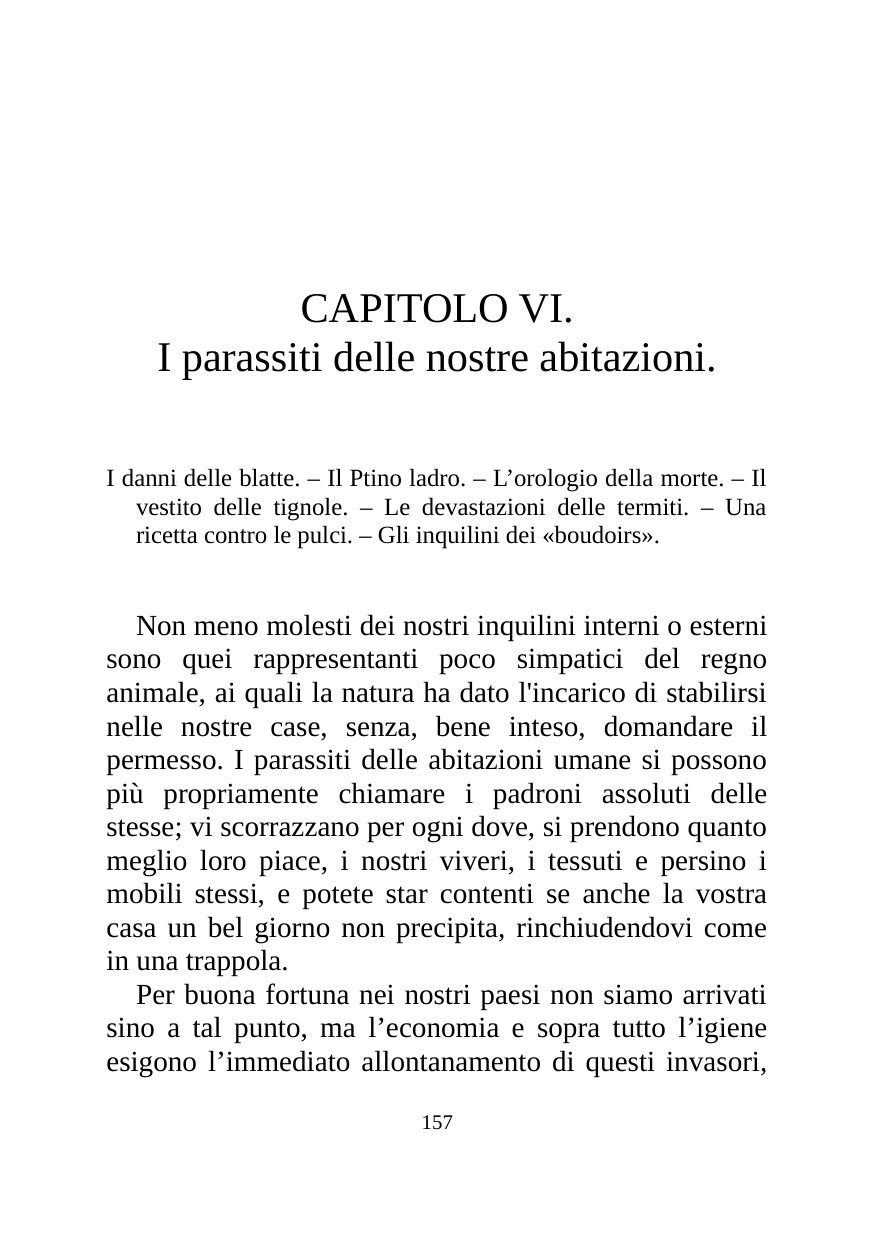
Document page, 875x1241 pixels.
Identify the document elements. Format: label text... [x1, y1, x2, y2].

subtitle CAPITOLO VI. I parassiti delle nostre abitazioni. [106, 283, 768, 381]
text Non meno molesti dei nostri inquilini interni o esterni sono quei rappresentanti poco simpatici del regno animale, ai quali la natura ha dato l'incarico di stabilirsi nelle nostre case, senza, bene inteso, domandare il permesso. I parassiti delle abitazioni umane si possono più propriamente chiamare i padroni assoluti delle stesse; vi scorrazzano per ogni dove, si prendono quanto meglio loro piace, i nostri viveri, i tessuti e persino i mobili stessi, e potete star contenti se anche la vostra casa un bel giorno non precipita, rinchiudendovi come in una trappola. [106, 608, 768, 977]
subtitle I danni delle blatte. – Il Ptino ladro. – L’orologio della morte. – Il vestito delle tignole. – Le devastazioni delle termiti. – Una ricetta contro le pulci. – Gli inquilini dei «boudoirs». [106, 463, 768, 549]
text Per buona fortuna nei nostri paesi non siamo arrivati sino a tal punto, ma l’economia e sopra tutto l’igiene esigono l’immediato allontanamento di questi invasori, [106, 977, 768, 1078]
